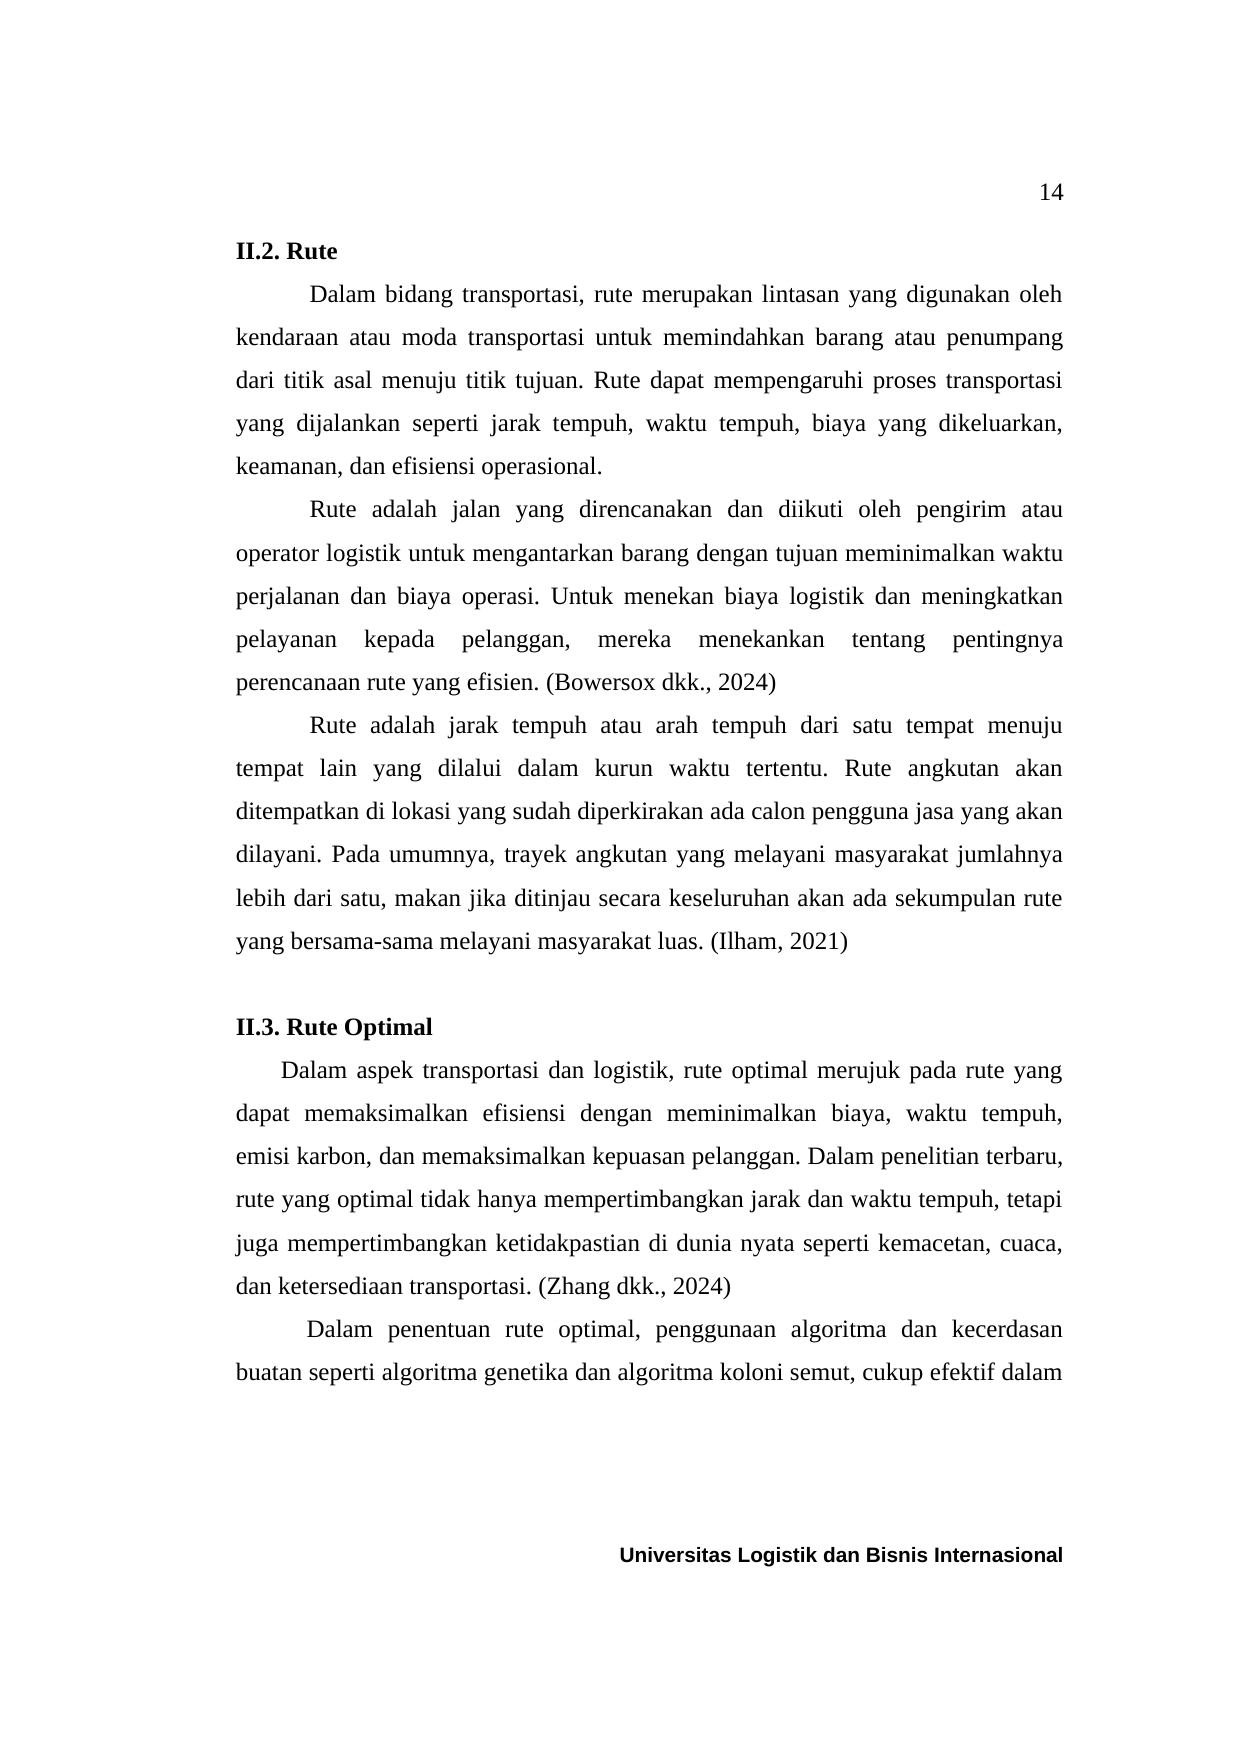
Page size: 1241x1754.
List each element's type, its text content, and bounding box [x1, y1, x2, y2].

text Rute adalah jarak tempuh atau arah tempuh dari satu tempat menuju tempat lain yang dilalui dalam kurun waktu tertentu. Rute angkutan akan ditempatkan di lokasi yang sudah diperkirakan ada calon pengguna jasa yang akan dilayani. Pada umumnya, trayek angkutan yang melayani masyarakat jumlahnya lebih dari satu, makan jika ditinjau secara keseluruhan akan ada sekumpulan rute yang bersama-sama melayani masyarakat luas. (Ilham, 2021) [236, 710, 1063, 954]
text Rute adalah jalan yang direncanakan dan diikuti oleh pengirim atau operator logistik untuk mengantarkan barang dengan tujuan meminimalkan waktu perjalanan dan biaya operasi. Untuk menekan biaya logistik dan meningkatkan pelayanan kepada pelanggan, mereka menekankan tentang pentingnya perencanaan rute yang efisien. (Bowersox dkk., 2024) [236, 494, 1063, 696]
text Dalam bidang transportasi, rute merupakan lintasan yang digunakan oleh kendaraan atau moda transportasi untuk memindahkan barang atau penumpang dari titik asal menuju titik tujuan. Rute dapat mempengaruhi proses transportasi yang dijalankan seperti jarak tempuh, waktu tempuh, biaya yang dikeluarkan, keamanan, dan efisiensi operasional. [236, 279, 1063, 480]
text Dalam aspek transportasi dan logistik, rute optimal merujuk pada rute yang dapat memaksimalkan efisiensi dengan meminimalkan biaya, waktu tempuh, emisi karbon, dan memaksimalkan kepuasan pelanggan. Dalam penelitian terbaru, rute yang optimal tidak hanya mempertimbangkan jarak dan waktu tempuh, tetapi juga mempertimbangkan ketidakpastian di dunia nyata seperti kemacetan, cuaca, dan ketersediaan transportasi. (Zhang dkk., 2024) [236, 1055, 1063, 1299]
text Dalam penentuan rute optimal, penggunaan algoritma dan kecerdasan buatan seperti algoritma genetika dan algoritma koloni semut, cukup efektif dalam [236, 1314, 1063, 1386]
subtitle Rute [236, 236, 1063, 264]
subtitle Rute Optimal [236, 1012, 1063, 1041]
